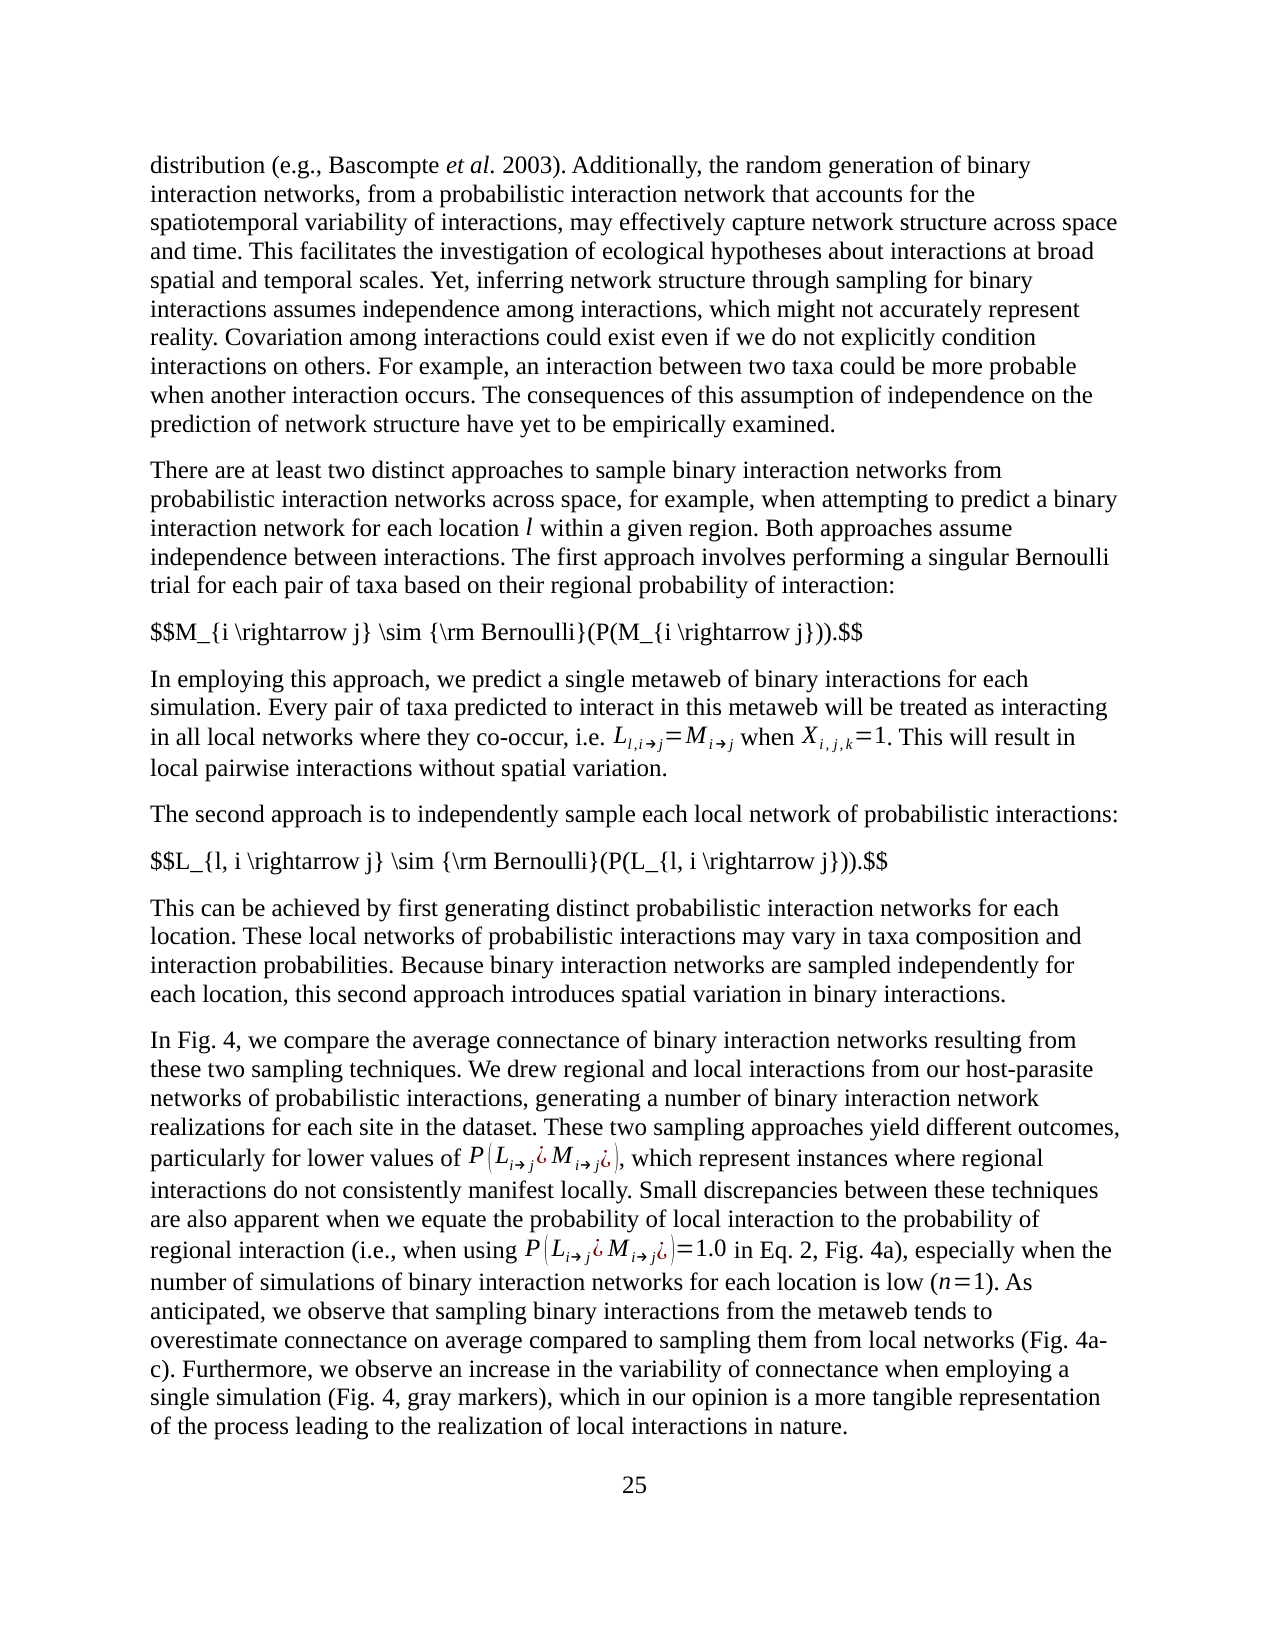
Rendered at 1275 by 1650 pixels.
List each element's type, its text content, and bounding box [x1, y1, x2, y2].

text distribution (e.g., Bascompte et al. 2003). Additionally, the random generation of binary interaction networks, from a probabilistic interaction network that accounts for the spatiotemporal variability of interactions, may effectively capture network structure across space and time. This facilitates the investigation of ecological hypotheses about interactions at broad spatial and temporal scales. Yet, inferring network structure through sampling for binary interactions assumes independence among interactions, which might not accurately represent reality. Covariation among interactions could exist even if we do not explicitly condition interactions on others. For example, an interaction between two taxa could be more probable when another interaction occurs. The consequences of this assumption of independence on the prediction of network structure have yet to be empirically examined. [150, 150, 1125, 437]
text $$M_{i \rightarrow j} \sim {\rm Bernoulli}(P(M_{i \rightarrow j})).$$ [150, 617, 1125, 646]
text $$L_{l, i \rightarrow j} \sim {\rm Bernoulli}(P(L_{l, i \rightarrow j})).$$ [150, 846, 1125, 875]
text The second approach is to independently sample each local network of probabilistic interactions: [150, 799, 1125, 828]
text There are at least two distinct approaches to sample binary interaction networks from probabilistic interaction networks across space, for example, when attempting to predict a binary interaction network for each location within a given region. Both approaches assume independence between interactions. The first approach involves performing a singular Bernoulli trial for each pair of taxa based on their regional probability of interaction: [150, 455, 1125, 599]
text In employing this approach, we predict a single metaweb of binary interactions for each simulation. Every pair of taxa predicted to interact in this metaweb will be treated as interacting in all local networks where they co-occur, i.e. when . This will result in local pairwise interactions without spatial variation. [150, 664, 1125, 781]
text In Fig. 4, we compare the average connectance of binary interaction networks resulting from these two sampling techniques. We drew regional and local interactions from our host-parasite networks of probabilistic interactions, generating a number of binary interaction network realizations for each site in the dataset. These two sampling approaches yield different outcomes, particularly for lower values of , which represent instances where regional interactions do not consistently manifest locally. Small discrepancies between these techniques are also apparent when we equate the probability of local interaction to the probability of regional interaction (i.e., when using in Eq. 2, Fig. 4a), especially when the number of simulations of binary interaction networks for each location is low (). As anticipated, we observe that sampling binary interactions from the metaweb tends to overestimate connectance on average compared to sampling them from local networks (Fig. 4a-c). Furthermore, we observe an increase in the variability of connectance when employing a single simulation (Fig. 4, gray markers), which in our opinion is a more tangible representation of the process leading to the realization of local interactions in nature. [150, 1026, 1125, 1440]
text This can be achieved by first generating distinct probabilistic interaction networks for each location. These local networks of probabilistic interactions may vary in taxa composition and interaction probabilities. Because binary interaction networks are sampled independently for each location, this second approach introduces spatial variation in binary interactions. [150, 893, 1125, 1008]
